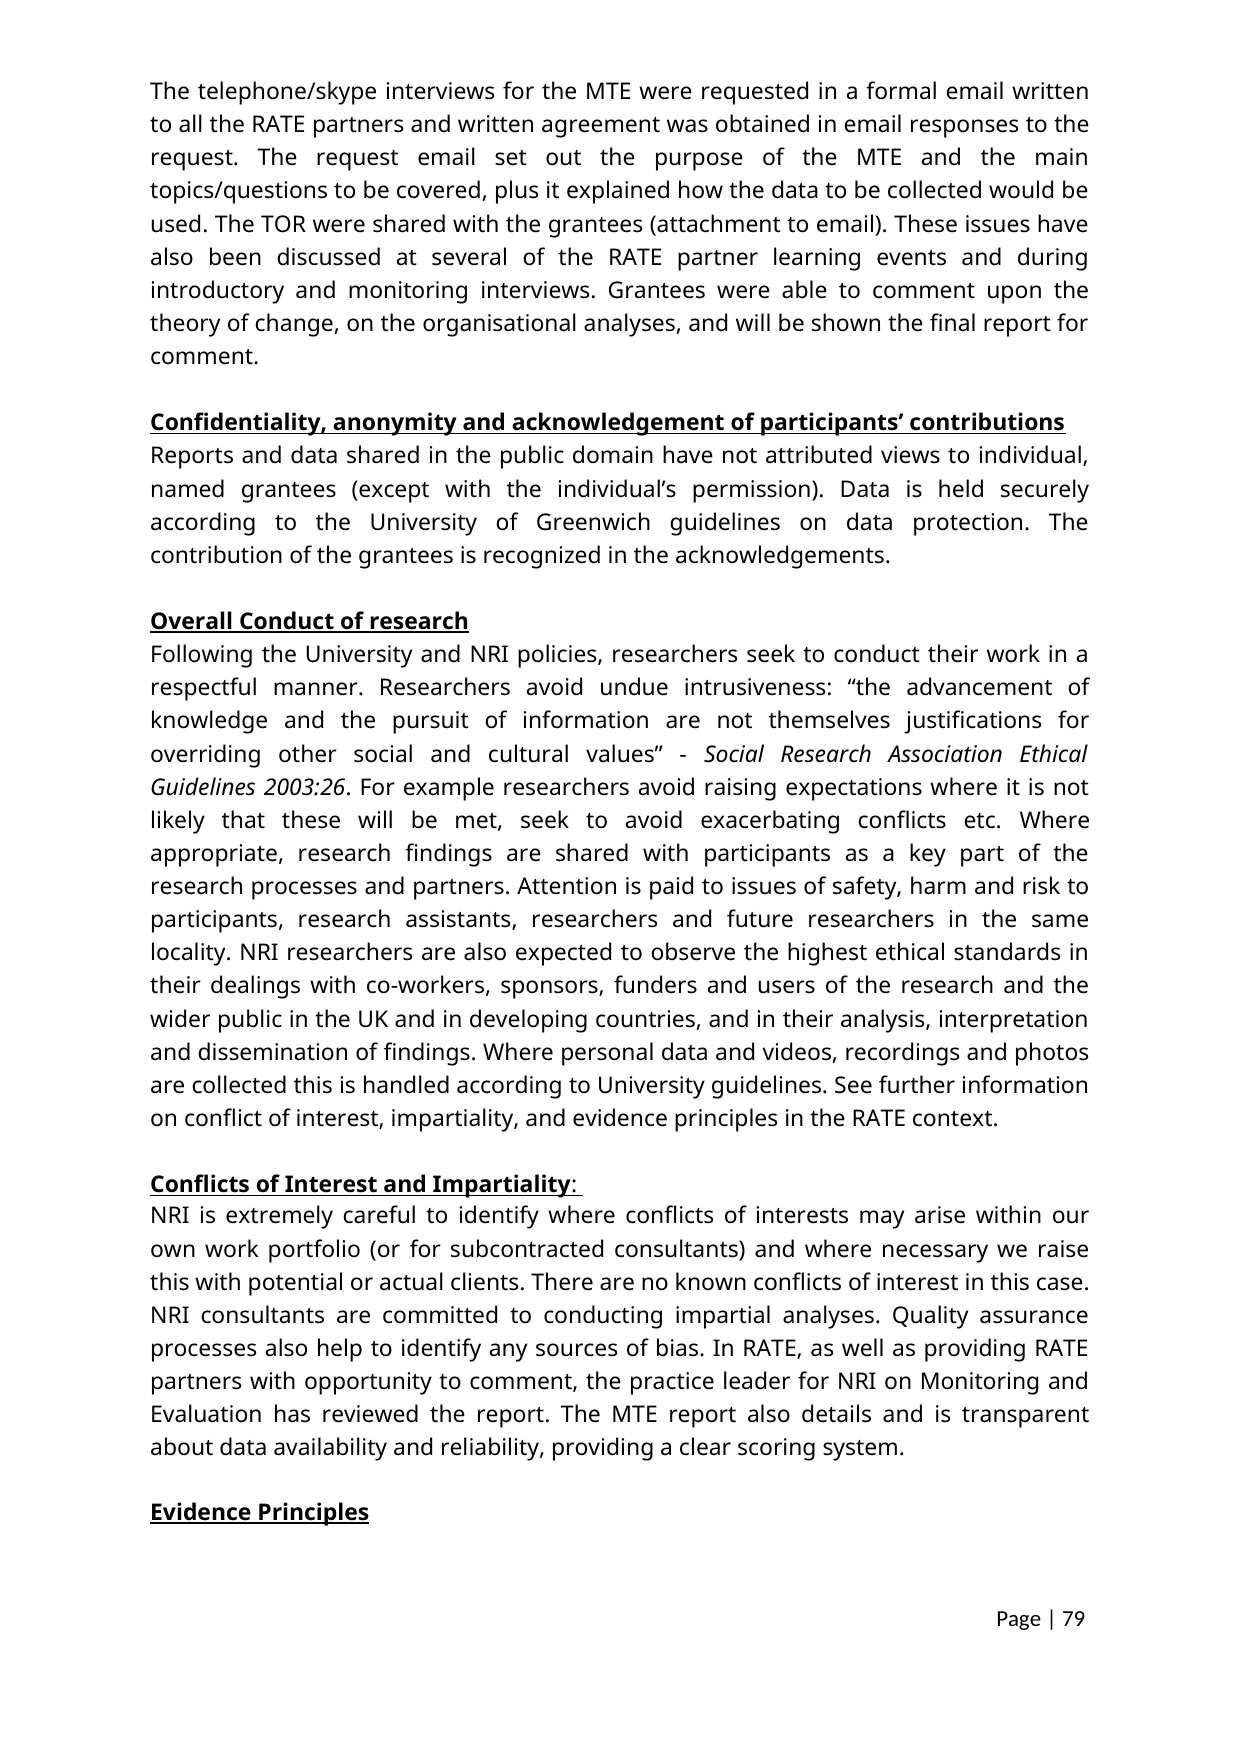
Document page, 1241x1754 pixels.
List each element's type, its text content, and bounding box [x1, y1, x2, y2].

text Overall Conduct of research [150, 605, 1090, 636]
text Reports and data shared in the public domain have not attributed views to individual, named grantees (except with the individual’s permission). Data is held securely according to the University of Greenwich guidelines on data protection. The contribution of the grantees is recognized in the acknowledgements. [150, 439, 1090, 570]
text Conflicts of Interest and Impartiality: [150, 1168, 1090, 1199]
text NRI is extremely careful to identify where conflicts of interests may arise within our own work portfolio (or for subcontracted consultants) and where necessary we raise this with potential or actual clients. There are no known conflicts of interest in this case. NRI consultants are committed to conducting impartial analyses. Quality assurance processes also help to identify any sources of bias. In RATE, as well as providing RATE partners with opportunity to comment, the practice leader for NRI on Monitoring and Evaluation has reviewed the report. The MTE report also details and is transparent about data availability and reliability, providing a clear scoring system. [150, 1199, 1090, 1462]
text Evidence Principles [150, 1496, 1090, 1527]
text Following the University and NRI policies, researchers seek to conduct their work in a respectful manner. Researchers avoid undue intrusiveness: “the advancement of knowledge and the pursuit of information are not themselves justifications for overriding other social and cultural values” - Social Research Association Ethical Guidelines 2003:26. For example researchers avoid raising expectations where it is not likely that these will be met, seek to avoid exacerbating conflicts etc. Where appropriate, research findings are shared with participants as a key part of the research processes and partners. Attention is paid to issues of safety, harm and risk to participants, research assistants, researchers and future researchers in the same locality. NRI researchers are also expected to observe the highest ethical standards in their dealings with co-workers, sponsors, funders and users of the research and the wider public in the UK and in developing countries, and in their analysis, interpretation and dissemination of findings. Where personal data and videos, recordings and photos are collected this is handled according to University guidelines. See further information on conflict of interest, impartiality, and evidence principles in the RATE context. [150, 638, 1090, 1133]
text Confidentiality, anonymity and acknowledgement of participants’ contributions [150, 406, 1090, 437]
text The telephone/skype interviews for the MTE were requested in a formal email written to all the RATE partners and written agreement was obtained in email responses to the request. The request email set out the purpose of the MTE and the main topics/questions to be covered, plus it explained how the data to be collected would be used. The TOR were shared with the grantees (attachment to email). These issues have also been discussed at several of the RATE partner learning events and during introductory and monitoring interviews. Grantees were able to comment upon the theory of change, on the organisational analyses, and will be shown the final report for comment. [150, 75, 1090, 371]
